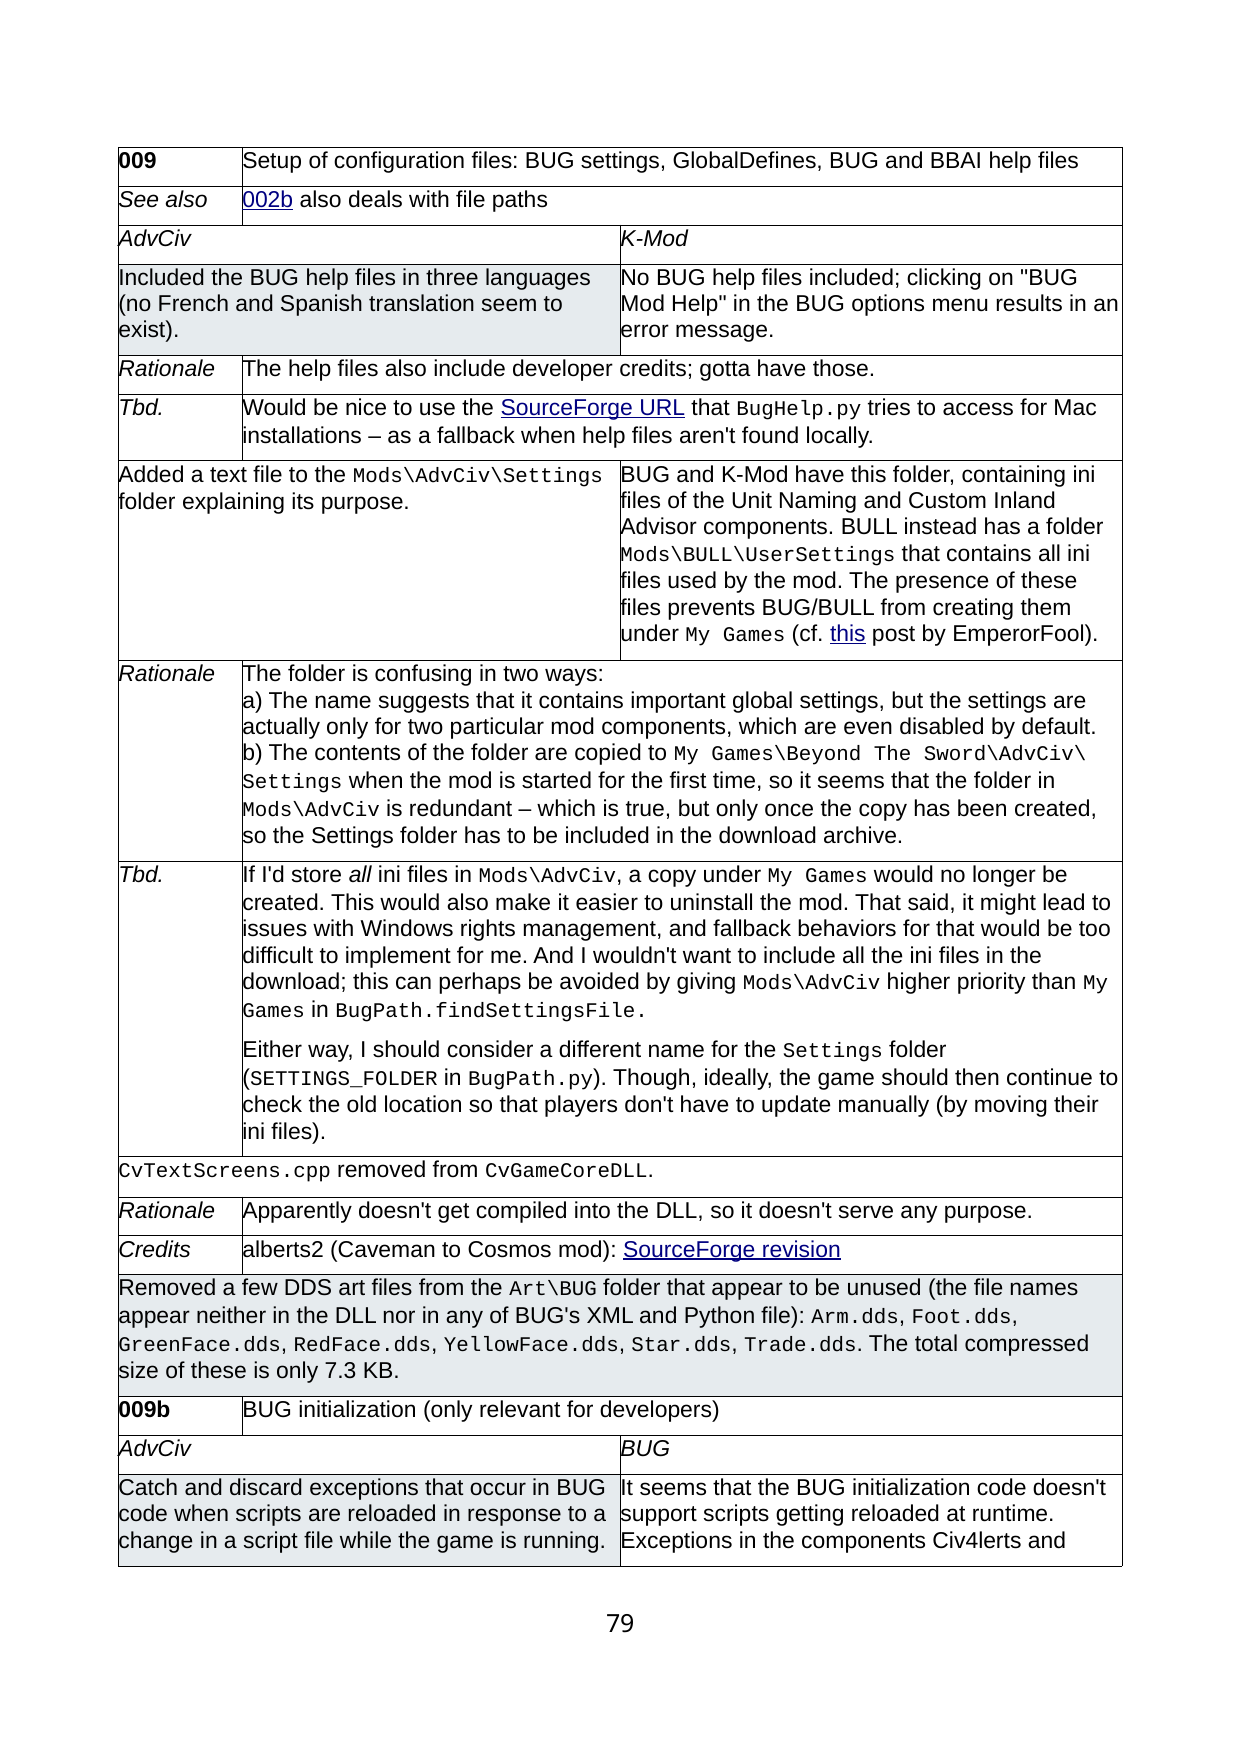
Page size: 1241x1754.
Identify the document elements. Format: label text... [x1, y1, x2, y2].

table_cell K-Mod [621, 226, 1122, 263]
table_cell BUG initialization (only relevant for developers) [243, 1397, 1122, 1435]
table_cell Tbd. [119, 862, 242, 1156]
table_cell See also [119, 187, 242, 224]
table_cell AdvCiv [119, 226, 620, 263]
table_cell Rationale [119, 661, 242, 861]
table_cell It seems that the BUG initialization code doesn't support scripts getting reloaded at runtime. Exceptions in the components Civ4lerts and [621, 1475, 1122, 1566]
table_cell The folder is confusing in two ways: a) The name suggests that it contains important global settings, but the settings are actually only for two particular mod components, which are even disabled by default. b) The contents of the folder are copied to My Games\Beyond The Sword\AdvCiv\Settings when the mod is started for the first time, so it seems that the folder in Mods\AdvCiv is redundant – which is true, but only once the copy has been created, so the Settings folder has to be included in the download archive. [243, 661, 1122, 861]
table_cell Apparently doesn't get compiled into the DLL, so it doesn't serve any purpose. [243, 1198, 1122, 1235]
table_cell The help files also include developer credits; gotta have those. [243, 356, 1122, 394]
table_cell Would be nice to use the SourceForge URL that BugHelp.py tries to access for Mac installations – as a fallback when help files aren't found locally. [243, 395, 1122, 460]
table_cell BUG and K-Mod have this folder, containing ini files of the Unit Naming and Custom Inland Advisor components. BULL instead has a folder Mods\BULL\UserSettings that contains all ini files used by the mod. The presence of these files prevents BUG/BULL from creating them under My Games (cf. this post by EmperorFool). [621, 461, 1122, 660]
table_cell 002b also deals with file paths [243, 187, 1122, 224]
table_cell If I'd store all ini files in Mods\AdvCiv, a copy under My Games would no longer be created. This would also make it easier to uninstall the mod. That said, it might lead to issues with Windows rights management, and fallback behaviors for that would be too difficult to implement for me. And I wouldn't want to include all the ini files in the download; this can perhaps be avoided by giving Mods\AdvCiv higher priority than My Games in BugPath.findSettingsFile. Either way, I should consider a different name for the Settings folder (SETTINGS_FOLDER in BugPath.py). Though, ideally, the game should then continue to check the old location so that players don't have to update manually (by moving their ini files). [243, 862, 1122, 1156]
table_cell Removed a few DDS art files from the Art\BUG folder that appear to be unused (the file names appear neither in the DLL nor in any of BUG's XML and Python file): Arm.dds, Foot.dds, GreenFace.dds, RedFace.dds, YellowFace.dds, Star.dds, Trade.dds. The total compressed size of these is only 7.3 KB. [119, 1275, 1122, 1396]
table_cell Added a text file to the Mods\AdvCiv\Settings folder explaining its purpose. [119, 461, 620, 660]
table_cell Credits [119, 1236, 242, 1274]
table_cell Included the BUG help files in three languages (no French and Spanish translation seem to exist). [119, 265, 620, 355]
table_header 009 [119, 148, 242, 186]
table_cell Catch and discard exceptions that occur in BUG code when scripts are reloaded in response to a change in a script file while the game is running. [119, 1475, 620, 1566]
table_header Setup of configuration files: BUG settings, GlobalDefines, BUG and BBAI help files [243, 148, 1122, 186]
table_cell 009b [119, 1397, 242, 1435]
table_cell CvTextScreens.cpp removed from CvGameCoreDLL. [119, 1157, 1122, 1197]
table_cell BUG [621, 1436, 1122, 1474]
table_cell Rationale [119, 1198, 242, 1235]
table_cell AdvCiv [119, 1436, 620, 1474]
table_cell Tbd. [119, 395, 242, 460]
table_cell No BUG help files included; clicking on "BUG Mod Help" in the BUG options menu results in an error message. [621, 265, 1122, 355]
table_cell alberts2 (Caveman to Cosmos mod): SourceForge revision [243, 1236, 1122, 1274]
table_cell Rationale [119, 356, 242, 394]
